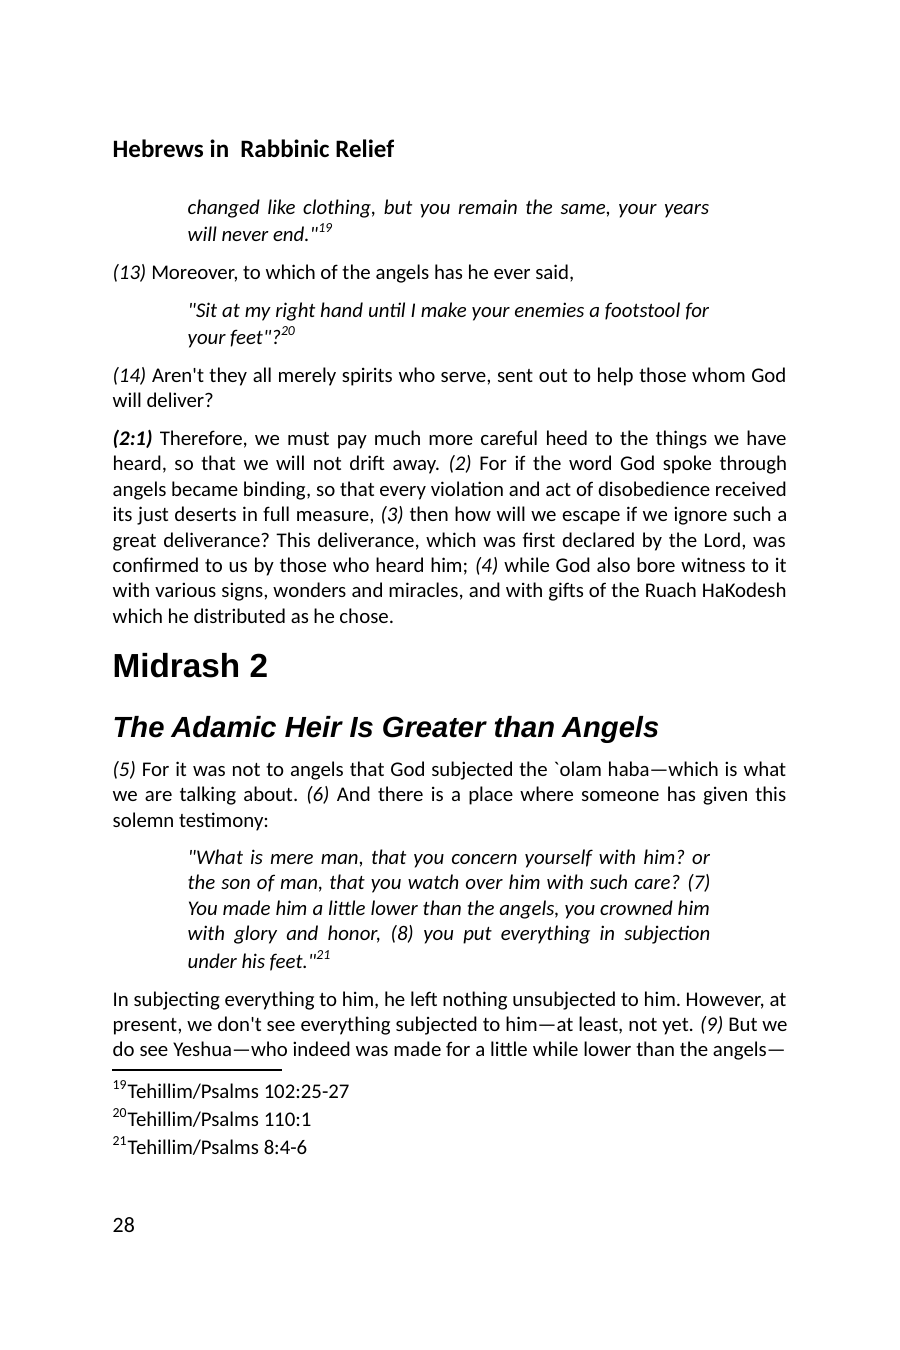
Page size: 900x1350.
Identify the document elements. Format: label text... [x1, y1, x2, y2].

text "Sit at my right hand until I make your enemies a footstool for your feet"? [187, 297, 712, 350]
subtitle The Adamic Heir Is Greater than Angels [112, 710, 787, 744]
subtitle Midrash 2 [112, 646, 787, 685]
text In subjecting everything to him, he left nothing unsubjected to him. However, at present, we don't see everything subjected to him—at least, not yet. (9) But we do see Yeshua—who indeed was made for a little while lower than the angels— [112, 986, 787, 1062]
text (13) Moreover, to which of the angels has he ever said, [112, 259, 787, 285]
text "What is mere man, that you concern yourself with him? or the son of man, that you watch over him with such care? (7) You made him a little lower than the angels, you crowned him with glory and honor, (8) you put everything in subjection under his feet." [187, 844, 712, 974]
text Tehillim/Psalms 110:1 [112, 1104, 787, 1132]
text changed like clothing, but you remain the same, your years will never end." [187, 194, 712, 247]
text Tehillim/Psalms 102:25-27 [112, 1076, 787, 1104]
text (2:1) Therefore, we must pay much more careful heed to the things we have heard, so that we will not drift away. (2) For if the word God spoke through angels became binding, so that every violation and act of disobedience received its just deserts in full measure, (3) then how will we escape if we ignore such a great deliverance? This deliverance, which was first declared by the Lord, was confirmed to us by those who heard him; (4) while God also bore witness to it with various signs, wonders and miracles, and with gifts of the Ruach HaKodesh which he distributed as he chose. [112, 425, 787, 628]
text (14) Aren't they all merely spirits who serve, sent out to help those whom God will deliver? [112, 362, 787, 413]
text Tehillim/Psalms 8:4-6 [112, 1132, 787, 1160]
text (5) For it was not to angels that God subjected the `olam haba—which is what we are talking about. (6) And there is a place where someone has given this solemn testimony: [112, 756, 787, 832]
